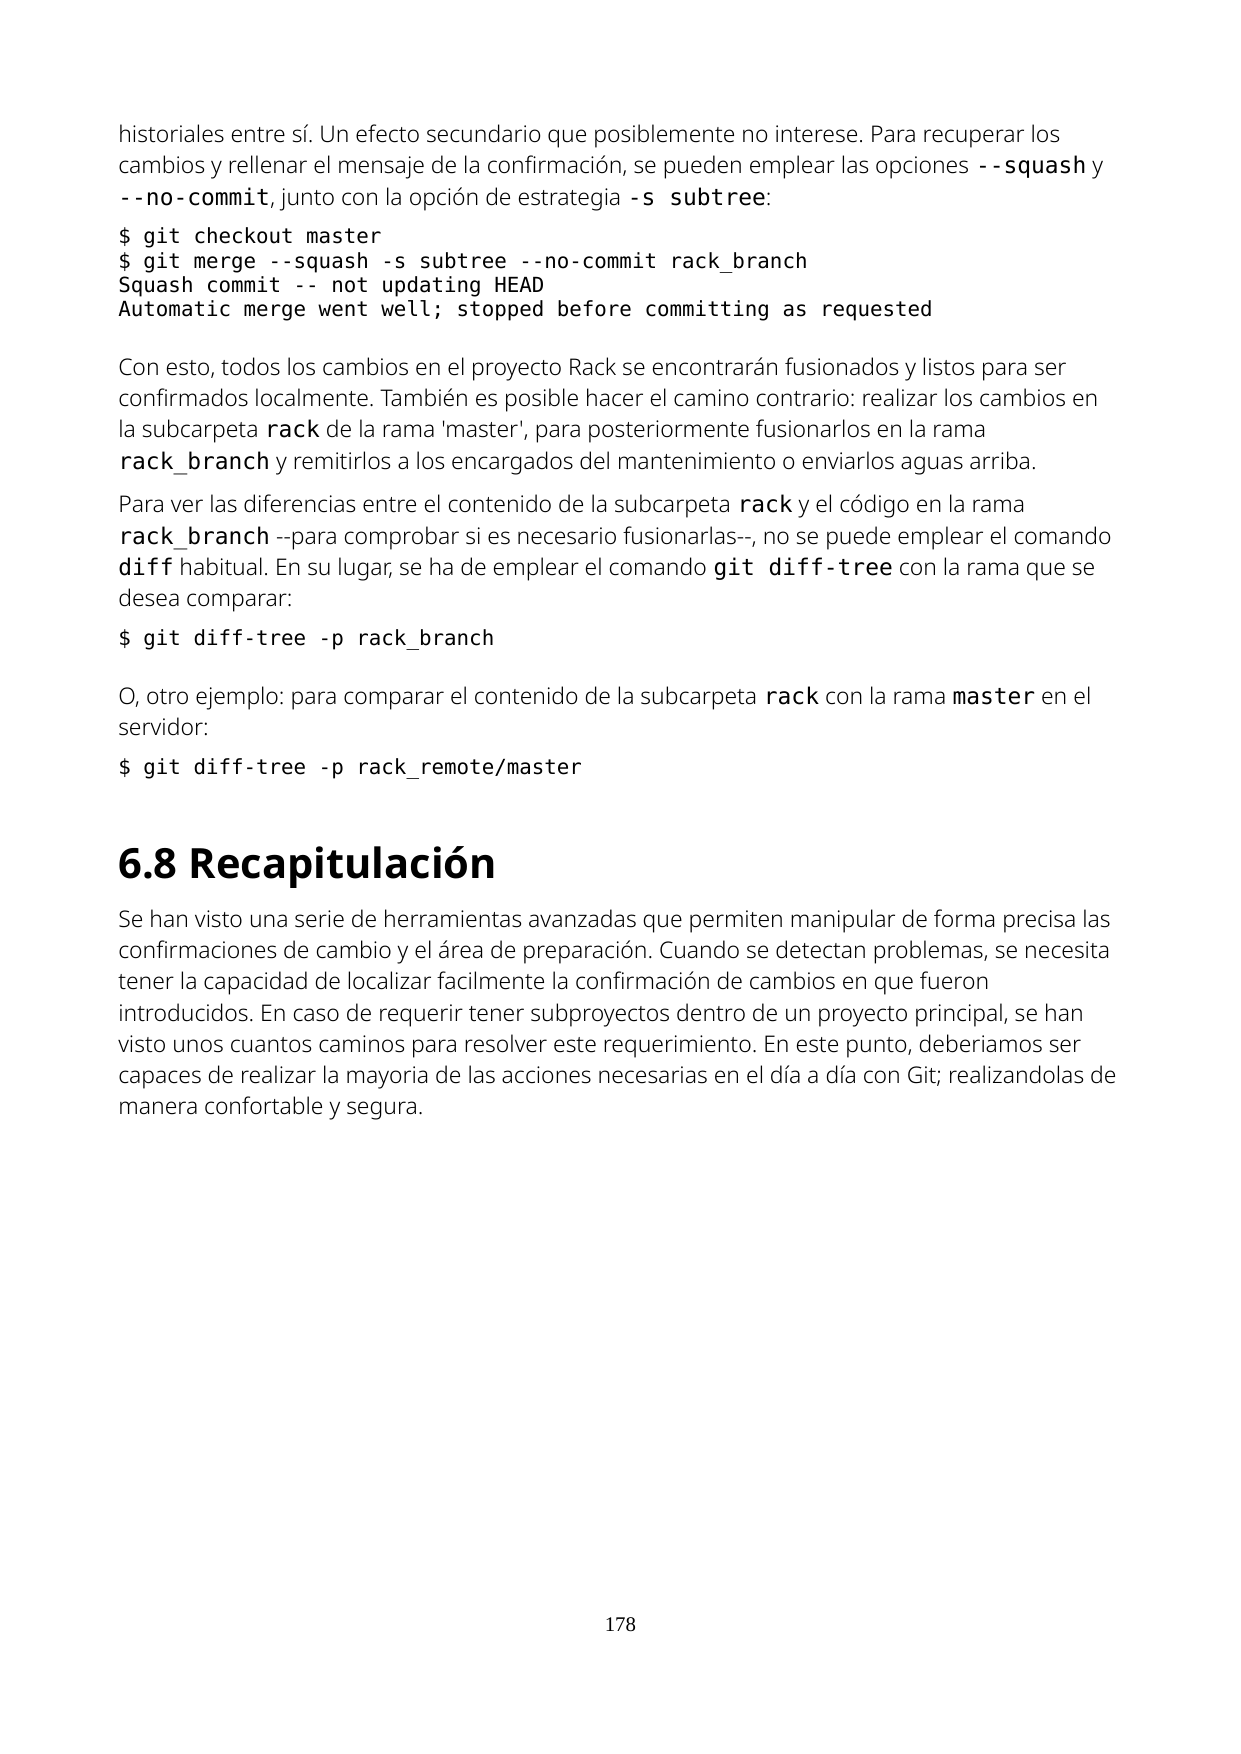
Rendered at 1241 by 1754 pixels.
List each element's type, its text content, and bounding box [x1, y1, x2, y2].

text $ git checkout master [118, 224, 1122, 249]
text $ git merge --squash -s subtree --no-commit rack_branch [118, 249, 1122, 273]
text $ git diff-tree -p rack_branch [118, 626, 1122, 650]
text historiales entre sí. Un efecto secundario que posiblemente no interese. Para recuperar los cambios y rellenar el mensaje de la confirmación, se pueden emplear las opciones --squash y --no-commit, junto con la opción de estrategia -s subtree: [118, 118, 1122, 212]
text Automatic merge went well; stopped before committing as requested [118, 297, 1122, 321]
text Con esto, todos los cambios en el proyecto Rack se encontrarán fusionados y listos para ser confirmados localmente. También es posible hacer el camino contrario: realizar los cambios en la subcarpeta rack de la rama 'master', para posteriormente fusionarlos en la rama rack_branch y remitirlos a los encargados del mantenimiento o enviarlos aguas arriba. [118, 351, 1122, 476]
text Para ver las diferencias entre el contenido de la subcarpeta rack y el código en la rama rack_branch --para comprobar si es necesario fusionarlas--, no se puede emplear el comando diff habitual. En su lugar, se ha de emplear el comando git diff-tree con la rama que se desea comparar: [118, 488, 1122, 613]
text Squash commit -- not updating HEAD [118, 273, 1122, 297]
text Se han visto una serie de herramientas avanzadas que permiten manipular de forma precisa las confirmaciones de cambio y el área de preparación. Cuando se detectan problemas, se necesita tener la capacidad de localizar facilmente la confirmación de cambios en que fueron introducidos. En caso de requerir tener subproyectos dentro de un proyecto principal, se han visto unos cuantos caminos para resolver este requerimiento. En este punto, deberiamos ser capaces de realizar la mayoria de las acciones necesarias en el día a día con Git; realizandolas de manera confortable y segura. [118, 903, 1122, 1121]
text $ git diff-tree -p rack_remote/master [118, 755, 1122, 779]
subtitle 6.8 Recapitulación [118, 833, 1122, 890]
text O, otro ejemplo: para comparar el contenido de la subcarpeta rack con la rama master en el servidor: [118, 680, 1122, 742]
